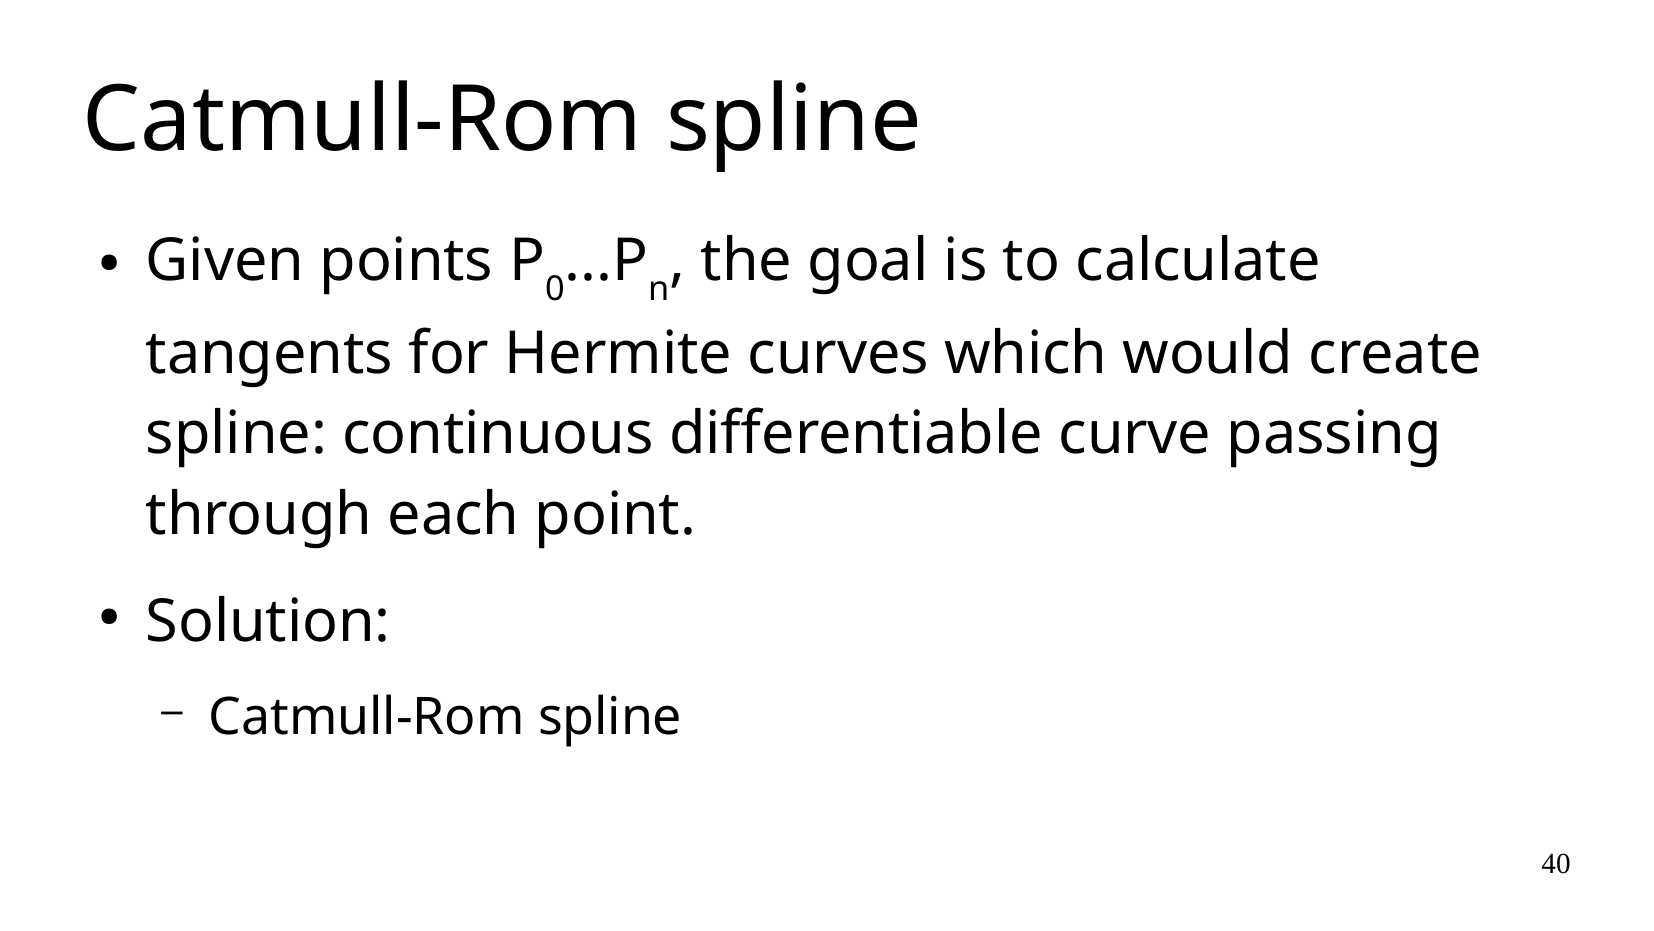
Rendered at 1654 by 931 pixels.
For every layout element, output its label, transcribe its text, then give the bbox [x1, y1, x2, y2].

title Catmull-Rom spline [82, 37, 1571, 193]
list Given points P0...Pn, the goal is to calculate tangents for Hermite curves which would create spline: continuous differentiable curve passing through each point. Solution: Catmull-Rom spline [82, 217, 1571, 758]
